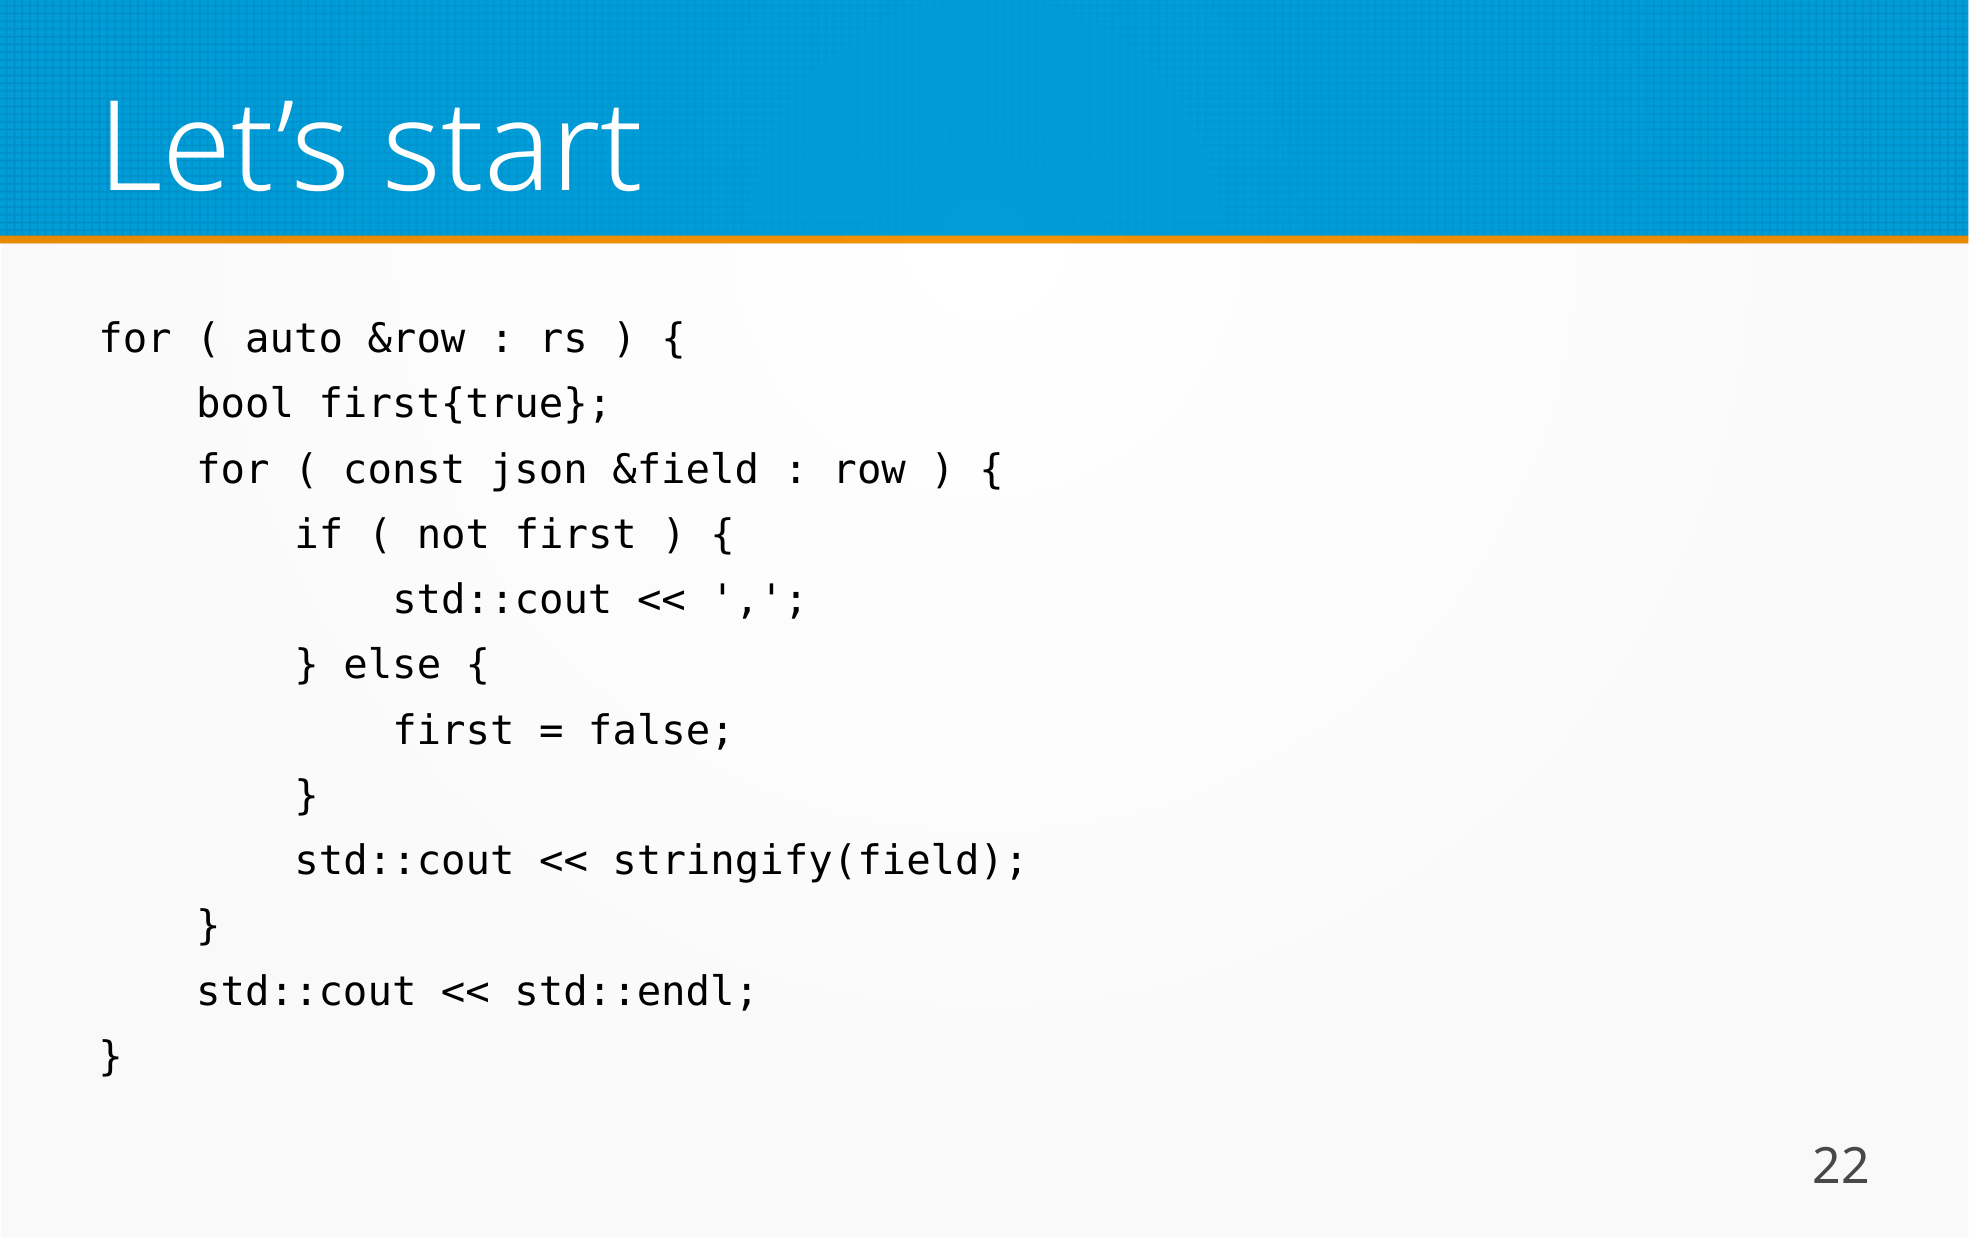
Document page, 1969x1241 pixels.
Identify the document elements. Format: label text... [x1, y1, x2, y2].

title Let’s start [98, 19, 1870, 227]
list for ( auto &row : rs ) { bool first{true}; for ( const json &field : row ) { if ( not first ) { std::cout << ','; } else { first = false; } std::cout << stringify(field); } std::cout << std::endl; } [98, 315, 1861, 1081]
picture [0, 236, 1969, 1241]
